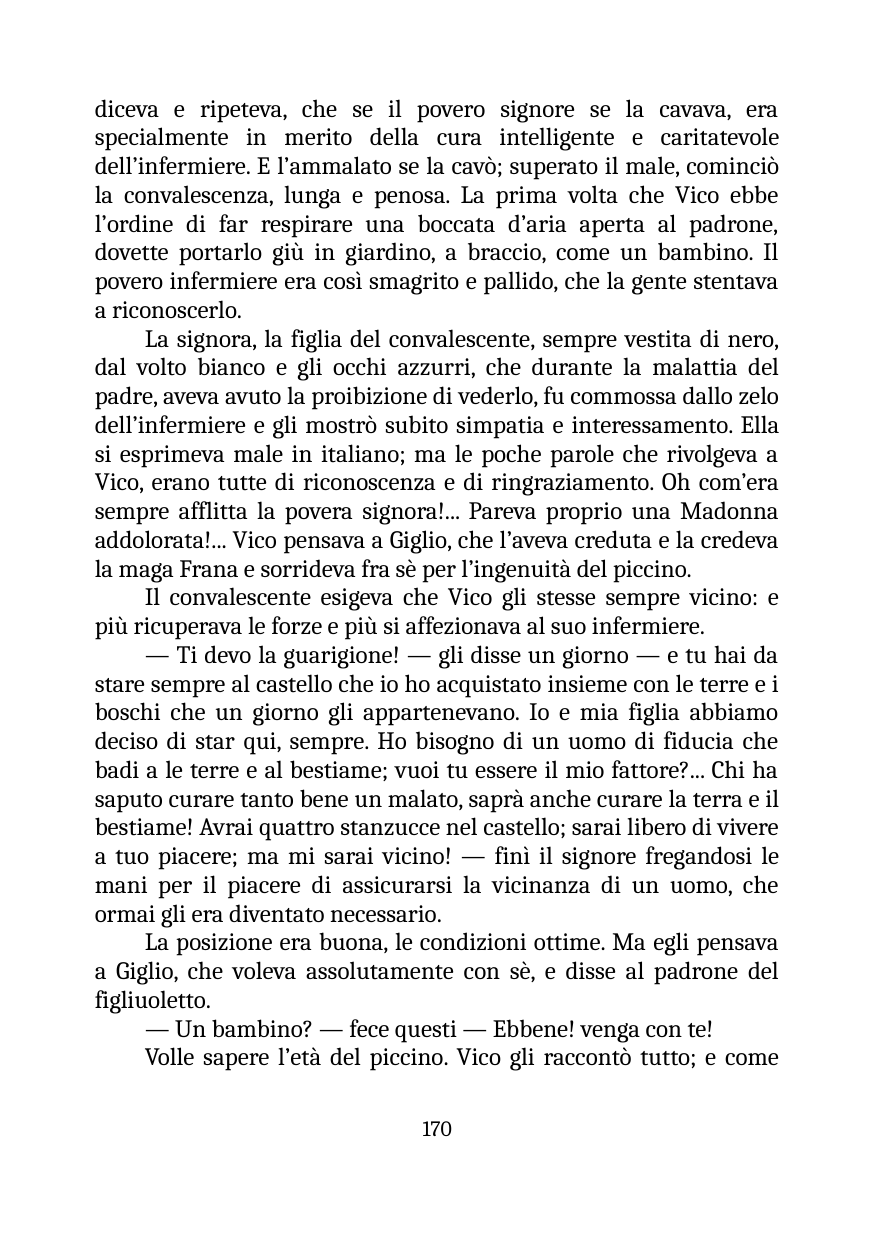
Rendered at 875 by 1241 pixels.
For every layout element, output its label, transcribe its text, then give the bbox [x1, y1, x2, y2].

text La signora, la figlia del convalescente, sempre vestita di nero, dal volto bianco e gli occhi azzurri, che durante la malattia del padre, aveva avuto la proibizione di vederlo, fu commossa dallo zelo dell’infermiere e gli mostrò subito simpatia e interessamento. Ella si esprimeva male in italiano; ma le poche parole che rivolgeva a Vico, erano tutte di riconoscenza e di ringraziamento. Oh com’era sempre afflitta la povera signora!... Pareva proprio una Madonna addolorata!... Vico pensava a Giglio, che l’aveva creduta e la credeva la maga Frana e sorrideva fra sè per l’ingenuità del piccino. [94, 324, 779, 583]
text Volle sapere l’età del piccino. Vico gli raccontò tutto; e come [94, 1043, 779, 1072]
text — Ti devo la guarigione! — gli disse un giorno — e tu hai da stare sempre al castello che io ho acquistato insieme con le terre e i boschi che un giorno gli appartenevano. Io e mia figlia abbiamo deciso di star qui, sempre. Ho bisogno di un uomo di fiducia che badi a le terre e al bestiame; vuoi tu essere il mio fattore?... Chi ha saputo curare tanto bene un malato, saprà anche curare la terra e il bestiame! Avrai quattro stanzucce nel castello; sarai libero di vivere a tuo piacere; ma mi sarai vicino! — finì il signore fregandosi le mani per il piacere di assicurarsi la vicinanza di un uomo, che ormai gli era diventato necessario. [94, 641, 779, 928]
text — Un bambino? — fece questi — Ebbene! venga con te! [94, 1014, 779, 1043]
text Il convalescente esigeva che Vico gli stesse sempre vicino: e più ricuperava le forze e più si affezionava al suo infermiere. [94, 583, 779, 641]
text La posizione era buona, le condizioni ottime. Ma egli pensava a Giglio, che voleva assolutamente con sè, e disse al padrone del figliuoletto. [94, 928, 779, 1014]
text diceva e ripeteva, che se il povero signore se la cavava, era specialmente in merito della cura intelligente e caritatevole dell’infermiere. E l’ammalato se la cavò; superato il male, cominciò la convalescenza, lunga e penosa. La prima volta che Vico ebbe l’ordine di far respirare una boccata d’aria aperta al padrone, dovette portarlo giù in giardino, a braccio, come un bambino. Il povero infermiere era così smagrito e pallido, che la gente stentava a riconoscerlo. [94, 94, 779, 324]
